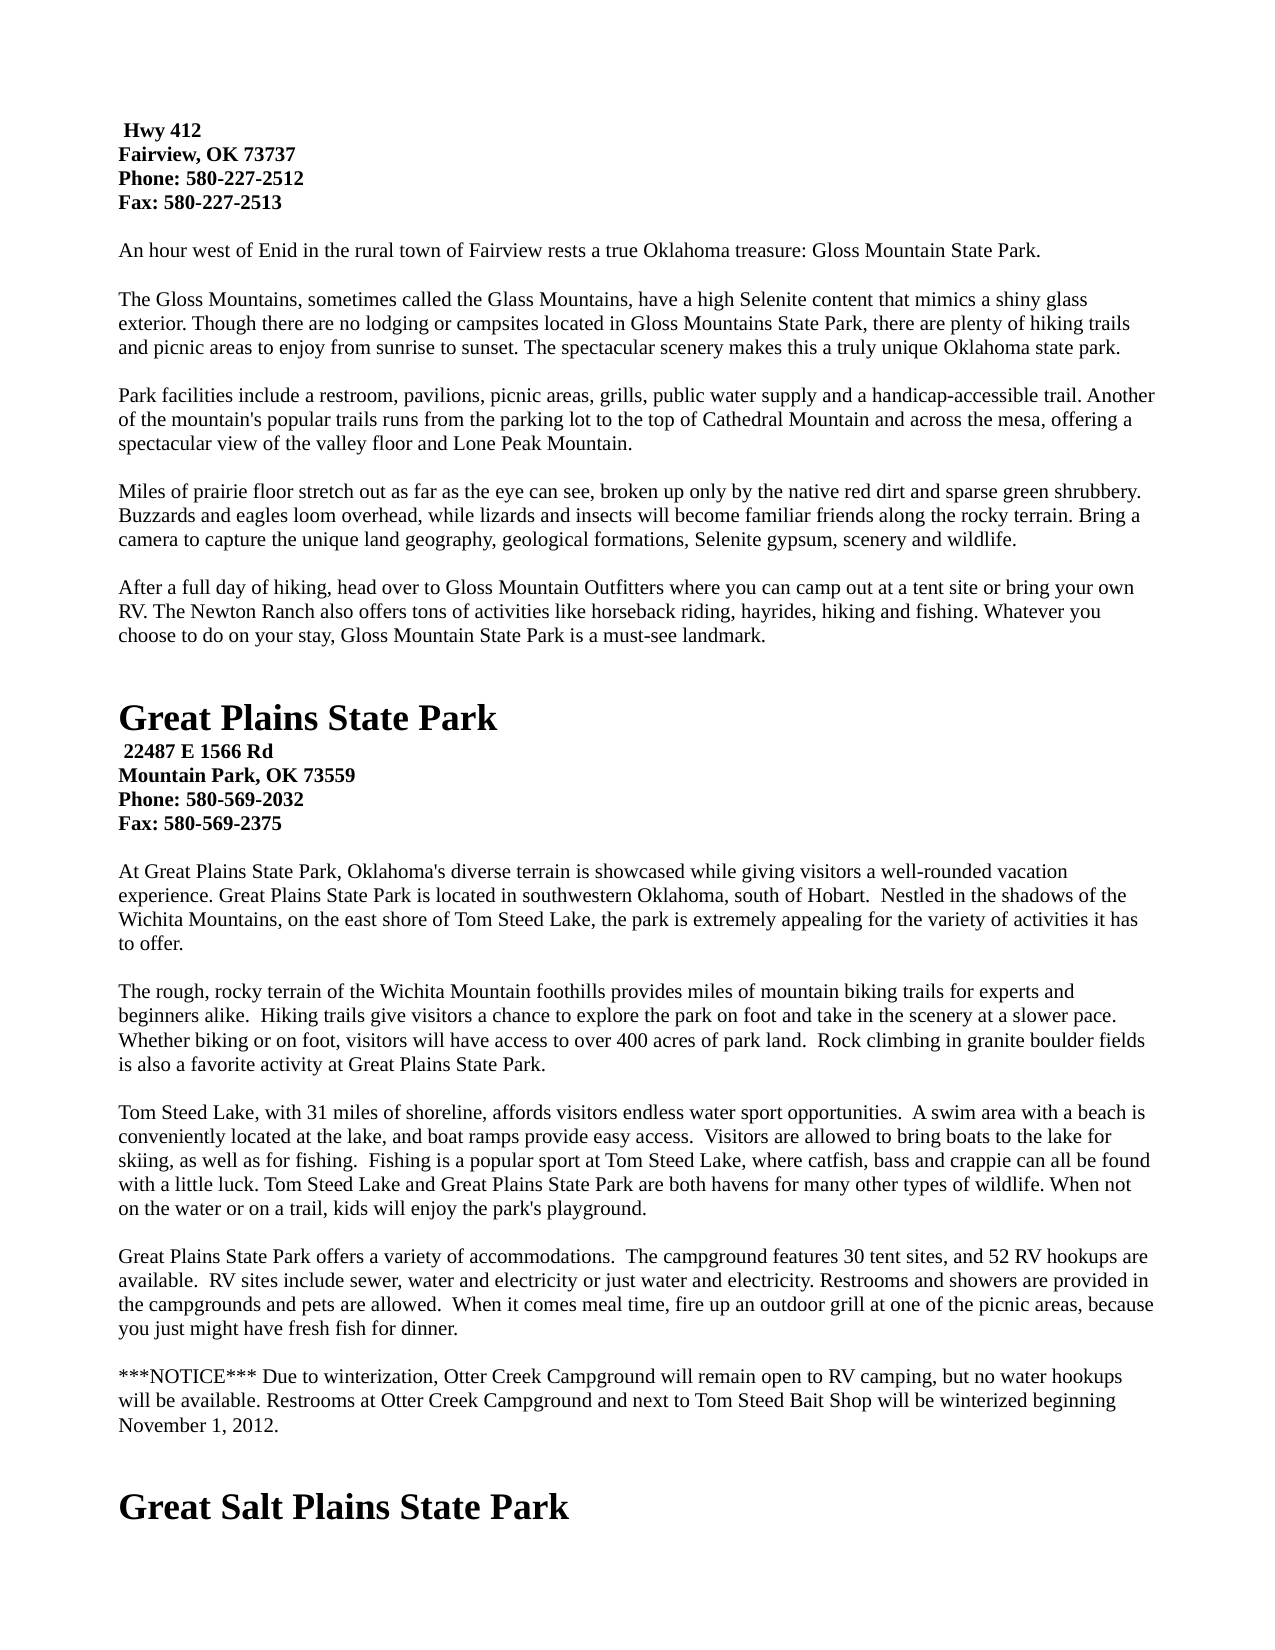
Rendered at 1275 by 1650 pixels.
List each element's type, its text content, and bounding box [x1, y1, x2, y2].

text After a full day of hiking, head over to Gloss Mountain Outfitters where you can camp out at a tent site or bring your own RV. The Newton Ranch also offers tons of activities like horseback riding, hayrides, hiking and fishing. Whatever you choose to do on your stay, Gloss Mountain State Park is a must-see landmark. [118, 575, 1157, 647]
text Phone: 580-227-2512 [118, 166, 1157, 190]
text Phone: 580-569-2032 [118, 787, 1157, 811]
text 22487 E 1566 Rd [118, 739, 1157, 763]
text Great Plains State Park offers a variety of accommodations. The campground features 30 tent sites, and 52 RV hookups are available. RV sites include sewer, water and electricity or just water and electricity. Restrooms and showers are provided in the campgrounds and pets are allowed. When it comes meal time, fire up an outdoor grill at one of the picnic areas, because you just might have fresh fish for dinner. [118, 1244, 1157, 1340]
text The Gloss Mountains, sometimes called the Glass Mountains, have a high Selenite content that mimics a shiny glass exterior. Though there are no lodging or campsites located in Gloss Mountains State Park, there are plenty of hiking trails and picnic areas to enjoy from sunrise to sunset. The spectacular scenery makes this a truly unique Oklahoma state park. [118, 287, 1157, 359]
text Hwy 412 [118, 118, 1157, 142]
text Fax: 580-569-2375 [118, 811, 1157, 835]
text Great Salt Plains State Park [118, 1485, 1157, 1528]
text ***NOTICE*** Due to winterization, Otter Creek Campground will remain open to RV camping, but no water hookups will be available. Restrooms at Otter Creek Campground and next to Tom Steed Bait Shop will be winterized beginning November 1, 2012. [118, 1364, 1157, 1437]
text Mountain Park, OK 73559 [118, 763, 1157, 787]
text Park facilities include a restroom, pavilions, picnic areas, grills, public water supply and a handicap-accessible trail. Another of the mountain's popular trails runs from the parking lot to the top of Cathedral Mountain and across the mesa, offering a spectacular view of the valley floor and Lone Peak Mountain. [118, 383, 1157, 455]
text At Great Plains State Park, Oklahoma's diverse terrain is showcased while giving visitors a well-rounded vacation experience. Great Plains State Park is located in southwestern Oklahoma, south of Hobart. Nestled in the shadows of the Wichita Mountains, on the east shore of Tom Steed Lake, the park is extremely appealing for the variety of activities it has to offer. [118, 859, 1157, 955]
text An hour west of Enid in the rural town of Fairview rests a true Oklahoma treasure: Gloss Mountain State Park. [118, 238, 1157, 262]
text Great Plains State Park [118, 696, 1157, 739]
text Fairview, OK 73737 [118, 142, 1157, 166]
text The rough, rocky terrain of the Wichita Mountain foothills provides miles of mountain biking trails for experts and beginners alike. Hiking trails give visitors a chance to explore the park on foot and take in the scenery at a slower pace. Whether biking or on foot, visitors will have access to over 400 acres of park land. Rock climbing in granite boulder fields is also a favorite activity at Great Plains State Park. [118, 979, 1157, 1076]
text Tom Steed Lake, with 31 miles of shoreline, affords visitors endless water sport opportunities. A swim area with a beach is conveniently located at the lake, and boat ramps provide easy access. Visitors are allowed to bring boats to the lake for skiing, as well as for fishing. Fishing is a popular sport at Tom Steed Lake, where catfish, bass and crappie can all be found with a little luck. Tom Steed Lake and Great Plains State Park are both havens for many other types of wildlife. When not on the water or on a trail, kids will enjoy the park's playground. [118, 1100, 1157, 1220]
text Fax: 580-227-2513 [118, 190, 1157, 214]
text Miles of prairie floor stretch out as far as the eye can see, broken up only by the native red dirt and sparse green shrubbery. Buzzards and eagles loom overhead, while lizards and insects will become familiar friends along the rocky terrain. Bring a camera to capture the unique land geography, geological formations, Selenite gypsum, scenery and wildlife. [118, 479, 1157, 551]
